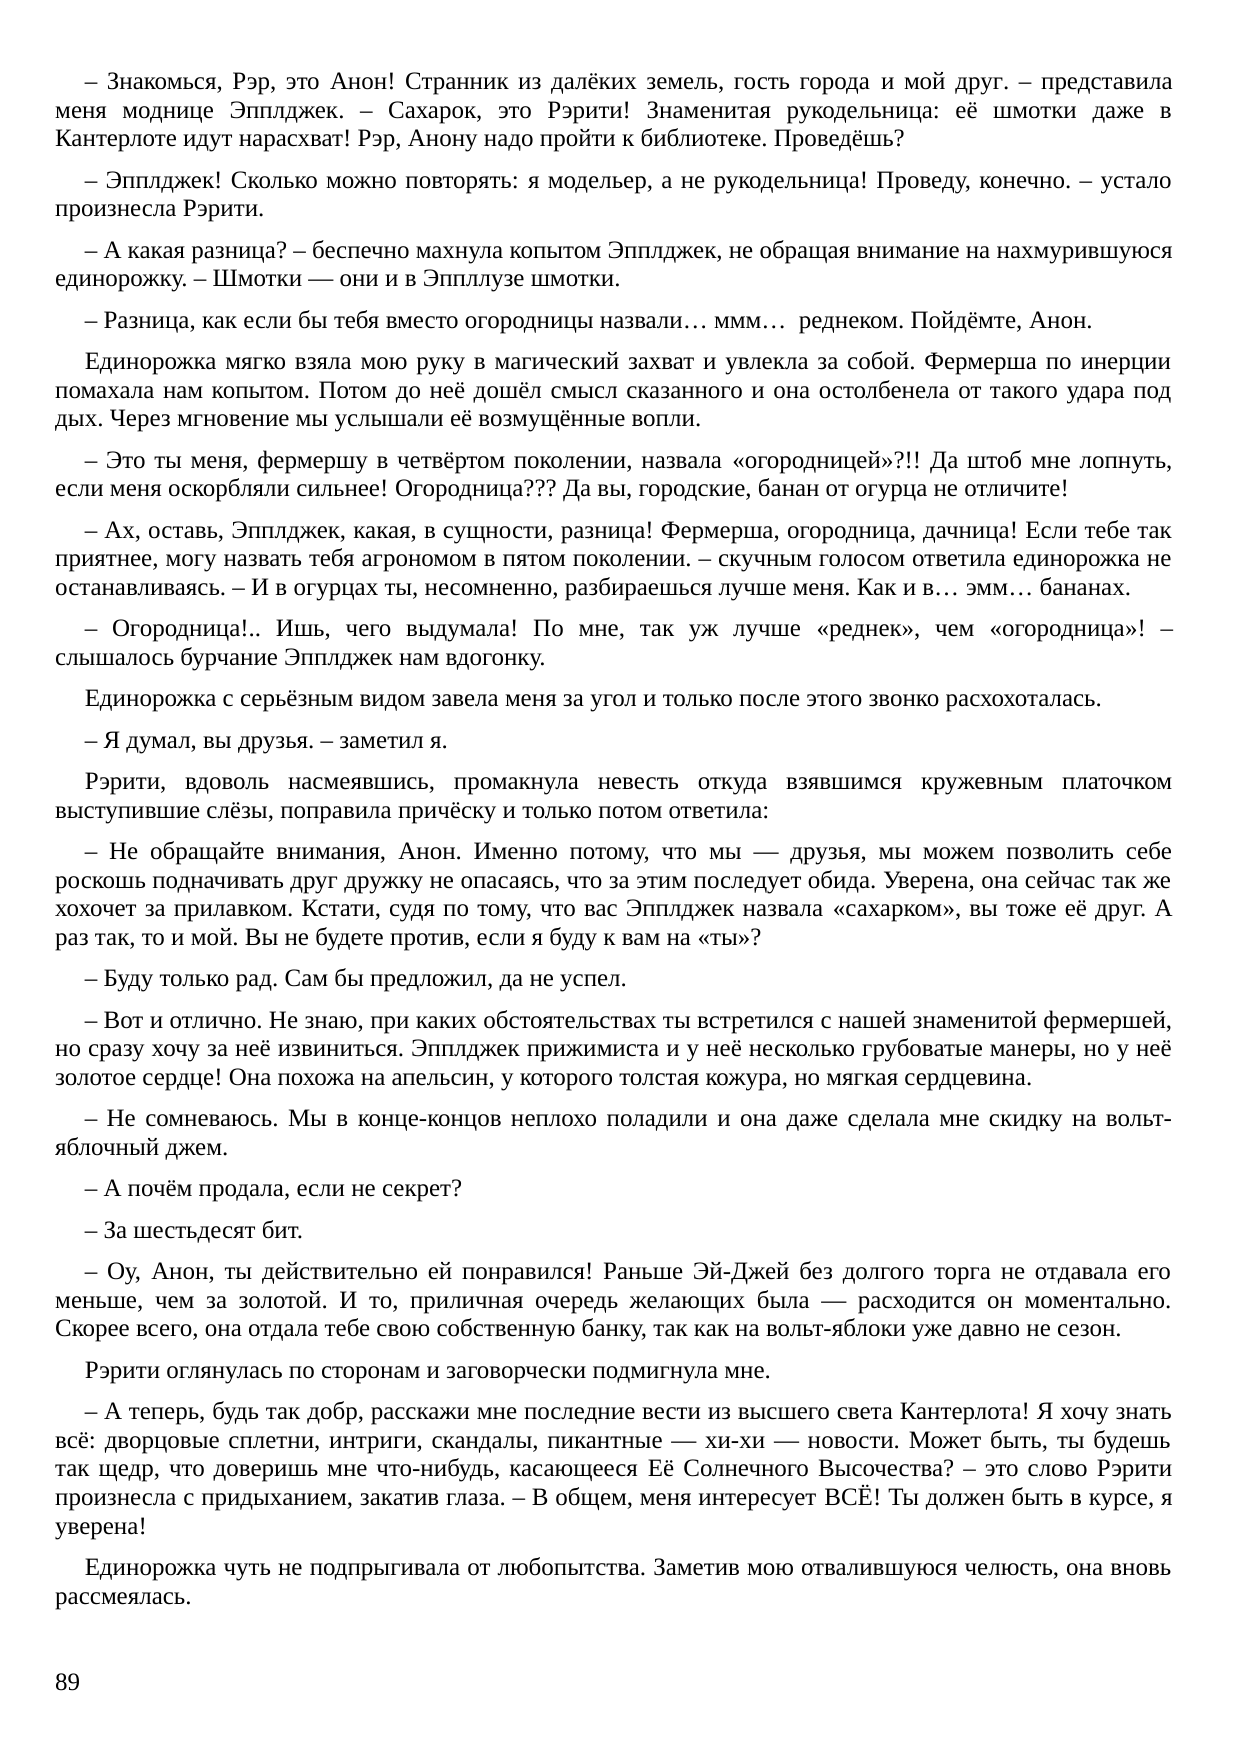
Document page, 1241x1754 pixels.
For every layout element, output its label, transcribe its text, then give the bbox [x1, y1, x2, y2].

text – Вот и отлично. Не знаю, при каких обстоятельствах ты встретился с нашей знаменитой фермершей, но сразу хочу за неё извиниться. Эпплджек прижимиста и у неё несколько грубоватые манеры, но у неё золотое сердце! Она похожа на апельсин, у которого толстая кожура, но мягкая сердцевина. [55, 1005, 1173, 1091]
text – Оу, Анон, ты действительно ей понравился! Раньше Эй-Джей без долгого торга не отдавала его меньше, чем за золотой. И то, приличная очередь желающих была — расходится он моментально. Скорее всего, она отдала тебе свою собственную банку, так как на вольт-яблоки уже давно не сезон. [55, 1256, 1173, 1342]
text Единорожка мягко взяла мою руку в магический захват и увлекла за собой. Фермерша по инерции помахала нам копытом. Потом до неё дошёл смысл сказанного и она остолбенела от такого удара под дых. Через мгновение мы услышали её возмущённые вопли. [55, 346, 1173, 432]
text – Знакомься, Рэр, это Анон! Странник из далёких земель, гость города и мой друг. – представила меня моднице Эпплджек. – Сахарок, это Рэрити! Знаменитая рукодельница: её шмотки даже в Кантерлоте идут нарасхват! Рэр, Анону надо пройти к библиотеке. Проведёшь? [55, 66, 1173, 152]
text Рэрити оглянулась по сторонам и заговорчески подмигнула мне. [55, 1355, 1173, 1383]
text – Не сомневаюсь. Мы в конце-концов неплохо поладили и она даже сделала мне скидку на вольт-яблочный джем. [55, 1103, 1173, 1161]
text – Буду только рад. Сам бы предложил, да не успел. [55, 963, 1173, 992]
text Рэрити, вдоволь насмеявшись, промакнула невесть откуда взявшимся кружевным платочком выступившие слёзы, поправила причёску и только потом ответила: [55, 766, 1173, 823]
text – А теперь, будь так добр, расскажи мне последние вести из высшего света Кантерлота! Я хочу знать всё: дворцовые сплетни, интриги, скандалы, пикантные — хи-хи — новости. Может быть, ты будешь так щедр, что доверишь мне что-нибудь, касающееся Её Солнечного Высочества? – это слово Рэрити произнесла с придыханием, закатив глаза. – В общем, меня интересует ВСЁ! Ты должен быть в курсе, я уверена! [55, 1396, 1173, 1540]
text Единорожка с серьёзным видом завела меня за угол и только после этого звонко расхохоталась. [55, 683, 1173, 712]
text – А почём продала, если не секрет? [55, 1173, 1173, 1202]
text – Это ты меня, фермершу в четвёртом поколении, назвала «огородницей»?!! Да штоб мне лопнуть, если меня оскорбляли сильнее! Огородница??? Да вы, городские, банан от огурца не отличите! [55, 445, 1173, 502]
text Единорожка чуть не подпрыгивала от любопытства. Заметив мою отвалившуюся челюсть, она вновь рассмеялась. [55, 1552, 1173, 1610]
text – Я думал, вы друзья. – заметил я. [55, 725, 1173, 753]
text – А какая разница? – беспечно махнула копытом Эпплджек, не обращая внимание на нахмурившуюся единорожку. – Шмотки — они и в Эппллузе шмотки. [55, 235, 1173, 292]
text – Не обращайте внимания, Анон. Именно потому, что мы — друзья, мы можем позволить себе роскошь подначивать друг дружку не опасаясь, что за этим последует обида. Уверена, она сейчас так же хохочет за прилавком. Кстати, судя по тому, что вас Эпплджек назвала «сахарком», вы тоже её друг. А раз так, то и мой. Вы не будете против, если я буду к вам на «ты»? [55, 836, 1173, 951]
text – Разница, как если бы тебя вместо огородницы назвали… ммм… реднеком. Пойдёмте, Анон. [55, 305, 1173, 333]
text – За шестьдесят бит. [55, 1215, 1173, 1243]
text – Ах, оставь, Эпплджек, какая, в сущности, разница! Фермерша, огородница, дачница! Если тебе так приятнее, могу назвать тебя агрономом в пятом поколении. – скучным голосом ответила единорожка не останавливаясь. – И в огурцах ты, несомненно, разбираешься лучше меня. Как и в… эмм… бананах. [55, 515, 1173, 601]
text – Огородница!.. Ишь, чего выдумала! По мне, так уж лучше «реднек», чем «огородница»! – слышалось бурчание Эпплджек нам вдогонку. [55, 613, 1173, 671]
text – Эпплджек! Сколько можно повторять: я модельер, а не рукодельница! Проведу, конечно. – устало произнесла Рэрити. [55, 165, 1173, 222]
